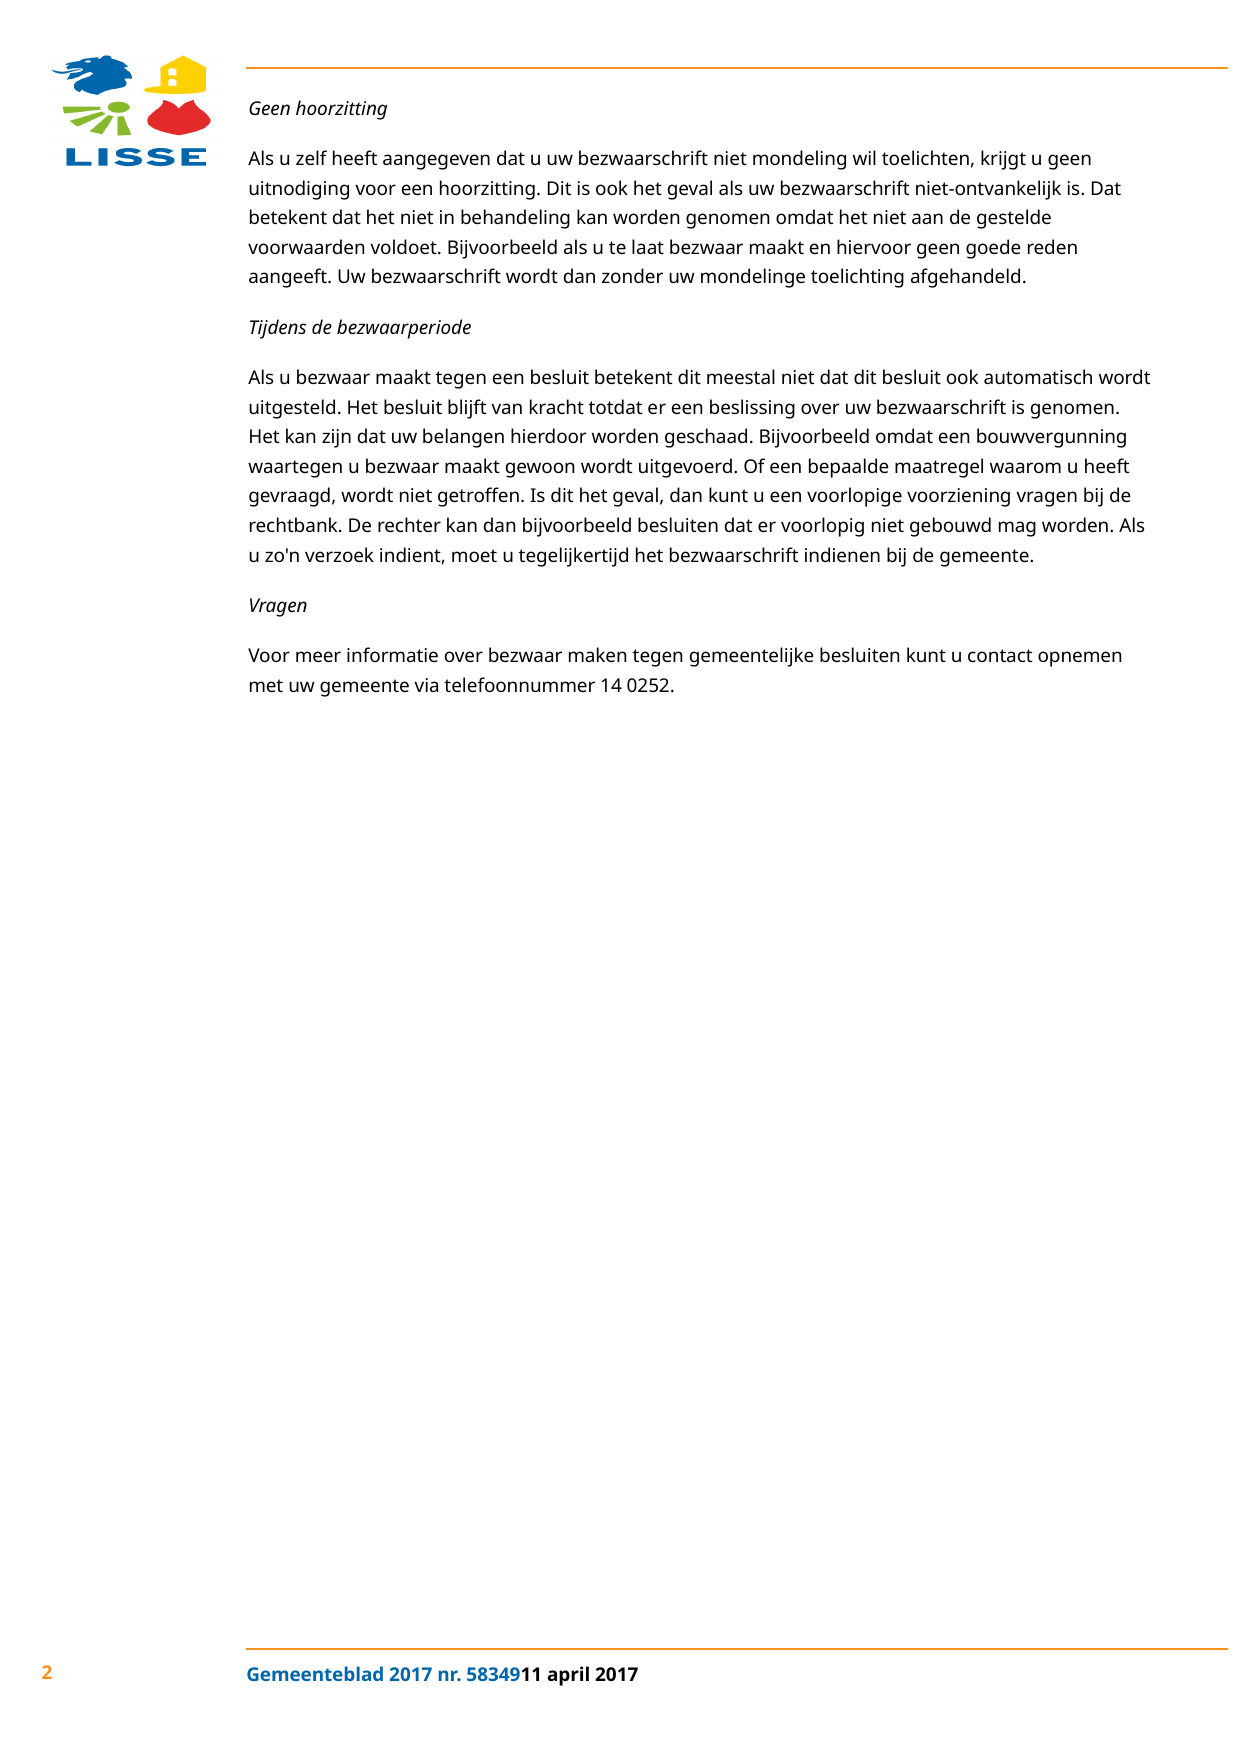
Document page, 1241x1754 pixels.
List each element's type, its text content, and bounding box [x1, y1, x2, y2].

text Geen hoorzitting [248, 95, 1152, 121]
text Voor meer informatie over bezwaar maken tegen gemeentelijke besluiten kunt u contact opnemen met uw gemeente via telefoonnummer 14 0252. [248, 643, 1152, 698]
text Als u zelf heeft aangegeven dat u uw bezwaarschrift niet mondeling wil toelichten, krijgt u geen uitnodiging voor een hoorzitting. Dit is ook het geval als uw bezwaarschrift niet-ontvankelijk is. Dat betekent dat het niet in behandeling kan worden genomen omdat het niet aan de gestelde voorwaarden voldoet. Bijvoorbeeld als u te laat bezwaar maakt en hiervoor geen goede reden aangeeft. Uw bezwaarschrift wordt dan zonder uw mondelinge toelichting afgehandeld. [248, 145, 1152, 289]
text Vragen [248, 592, 1152, 618]
text Tijdens de bezwaarperiode [248, 314, 1152, 340]
picture [41, 47, 231, 172]
text Als u bezwaar maakt tegen een besluit betekent dit meestal niet dat dit besluit ook automatisch wordt uitgesteld. Het besluit blijft van kracht totdat er een beslissing over uw bezwaarschrift is genomen. Het kan zijn dat uw belangen hierdoor worden geschaad. Bijvoorbeeld omdat een bouwvergunning waartegen u bezwaar maakt gewoon wordt uitgevoerd. Of een bepaalde maatregel waarom u heeft gevraagd, wordt niet getroffen. Is dit het geval, dan kunt u een voorlopige voorziening vragen bij de rechtbank. De rechter kan dan bijvoorbeeld besluiten dat er voorlopig niet gebouwd mag worden. Als u zo'n verzoek indient, moet u tegelijkertijd het bezwaarschrift indienen bij de gemeente. [248, 364, 1152, 568]
